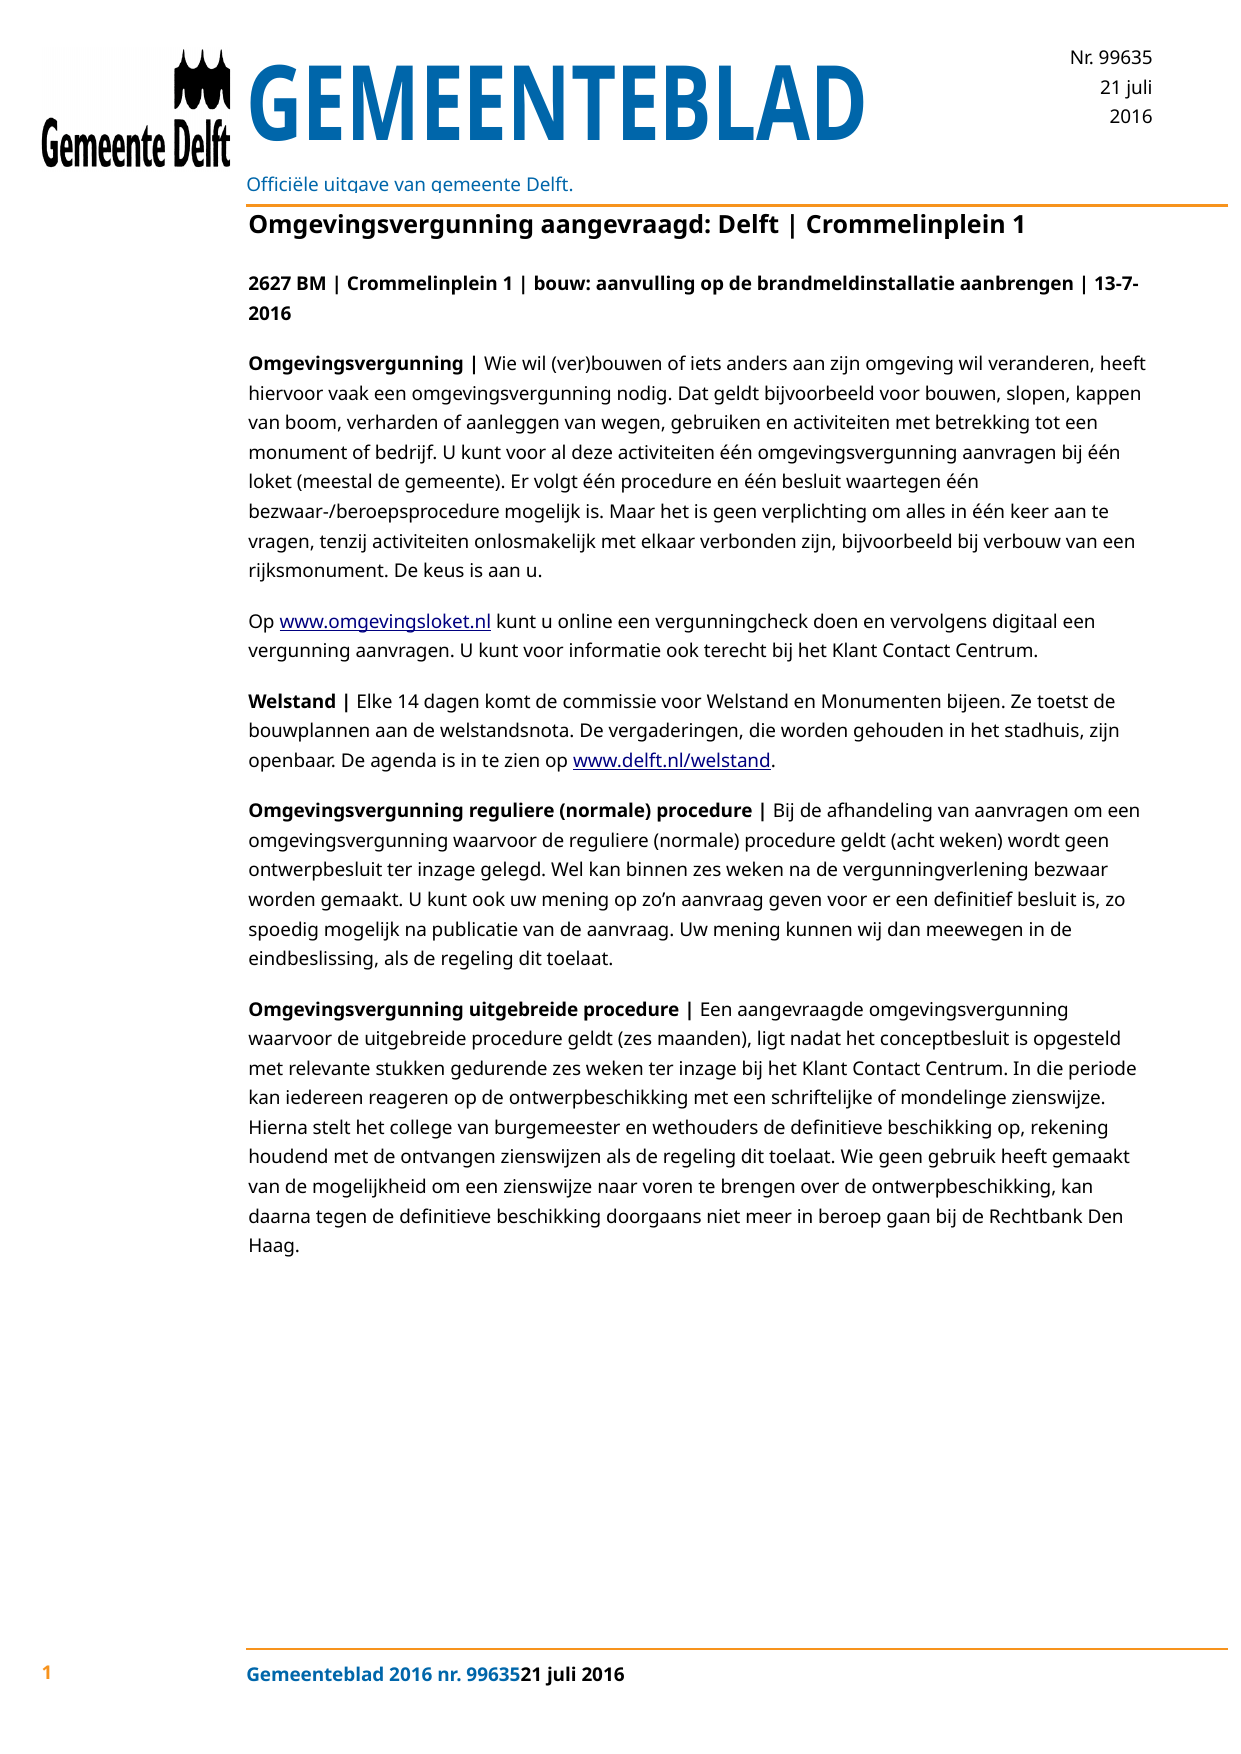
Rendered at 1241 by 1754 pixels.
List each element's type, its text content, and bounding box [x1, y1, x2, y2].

picture [41, 47, 231, 172]
text 2627 BM | Crommelinplein 1 | bouw: aanvulling op de brandmeldinstallatie aanbrengen | 13-7-2016 [248, 270, 1152, 326]
text Welstand | Elke 14 dagen komt de commissie voor Welstand en Monumenten bijeen. Ze toetst de bouwplannen aan de welstandsnota. De vergaderingen, die worden gehouden in het stadhuis, zijn openbaar. De agenda is in te zien op www.delft.nl/welstand. [248, 688, 1152, 773]
text Omgevingsvergunning aangevraagd: Delft | Crommelinplein 1 [248, 207, 1152, 241]
text Op www.omgevingsloket.nl kunt u online een vergunningcheck doen en vervolgens digitaal een vergunning aanvragen. U kunt voor informatie ook terecht bij het Klant Contact Centrum. [248, 608, 1152, 663]
text Omgevingsvergunning | Wie wil (ver)bouwen of iets anders aan zijn omgeving wil veranderen, heeft hiervoor vaak een omgevingsvergunning nodig. Dat geldt bijvoorbeeld voor bouwen, slopen, kappen van boom, verharden of aanleggen van wegen, gebruiken en activiteiten met betrekking tot een monument of bedrijf. U kunt voor al deze activiteiten één omgevingsvergunning aanvragen bij één loket (meestal de gemeente). Er volgt één procedure en één besluit waartegen één bezwaar-/beroepsprocedure mogelijk is. Maar het is geen verplichting om alles in één keer aan te vragen, tenzij activiteiten onlosmakelijk met elkaar verbonden zijn, bijvoorbeeld bij verbouw van een rijksmonument. De keus is aan u. [248, 350, 1152, 583]
text Omgevingsvergunning uitgebreide procedure | Een aangevraagde omgevingsvergunning waarvoor de uitgebreide procedure geldt (zes maanden), ligt nadat het conceptbesluit is opgesteld met relevante stukken gedurende zes weken ter inzage bij het Klant Contact Centrum. In die periode kan iedereen reageren op de ontwerpbeschikking met een schriftelijke of mondelinge zienswijze. Hierna stelt het college van burgemeester en wethouders de definitieve beschikking op, rekening houdend met de ontvangen zienswijzen als de regeling dit toelaat. Wie geen gebruik heeft gemaakt van de mogelijkheid om een zienswijze naar voren te brengen over de ontwerpbeschikking, kan daarna tegen de definitieve beschikking doorgaans niet meer in beroep gaan bij de Rechtbank Den Haag. [248, 996, 1152, 1258]
text Omgevingsvergunning reguliere (normale) procedure | Bij de afhandeling van aanvragen om een omgevingsvergunning waarvoor de reguliere (normale) procedure geldt (acht weken) wordt geen ontwerpbesluit ter inzage gelegd. Wel kan binnen zes weken na de vergunningverlening bezwaar worden gemaakt. U kunt ook uw mening op zo’n aanvraag geven voor er een definitief besluit is, zo spoedig mogelijk na publicatie van de aanvraag. Uw mening kunnen wij dan meewegen in de eindbeslissing, als de regeling dit toelaat. [248, 797, 1152, 971]
